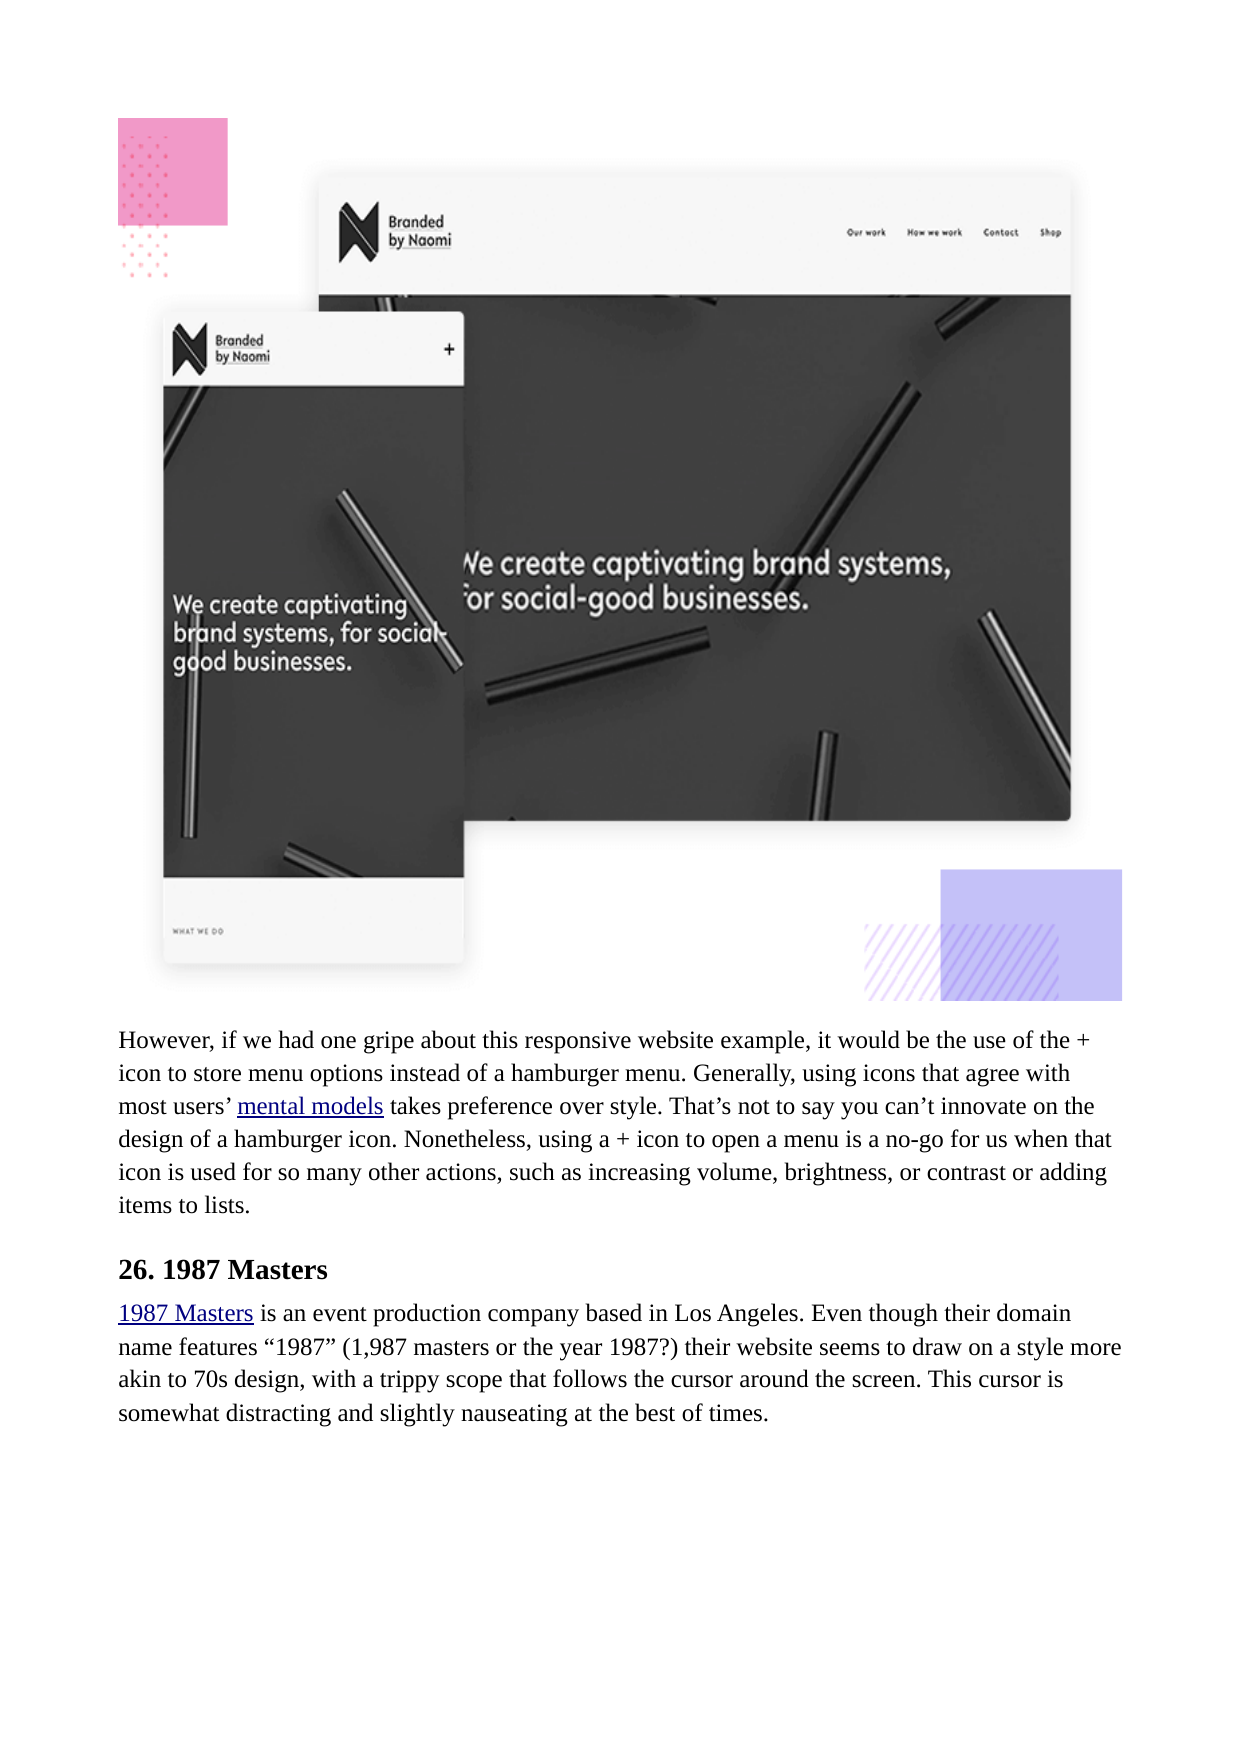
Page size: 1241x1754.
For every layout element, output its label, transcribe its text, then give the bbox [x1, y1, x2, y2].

picture [118, 118, 1123, 1001]
text However, if we had one gripe about this responsive website example, it would be the use of the + icon to store menu options instead of a hamburger menu. Generally, using icons that agree with most users’ mental models takes preference over style. That’s not to say you can’t innovate on the design of a hamburger icon. Nonetheless, using a + icon to open a menu is a no-go for us when that icon is used for so many other actions, such as increasing volume, brightness, or contrast or adding items to lists. [118, 1025, 1122, 1219]
text 1987 Masters is an event production company based in Los Angeles. Even though their domain name features “1987” (1,987 masters or the year 1987?) their website seems to draw on a style more akin to 70s design, with a trippy scope that follows the cursor around the screen. This cursor is somewhat distracting and slightly nauseating at the best of times. [118, 1298, 1122, 1426]
subtitle 26. 1987 Masters [118, 1252, 1122, 1286]
